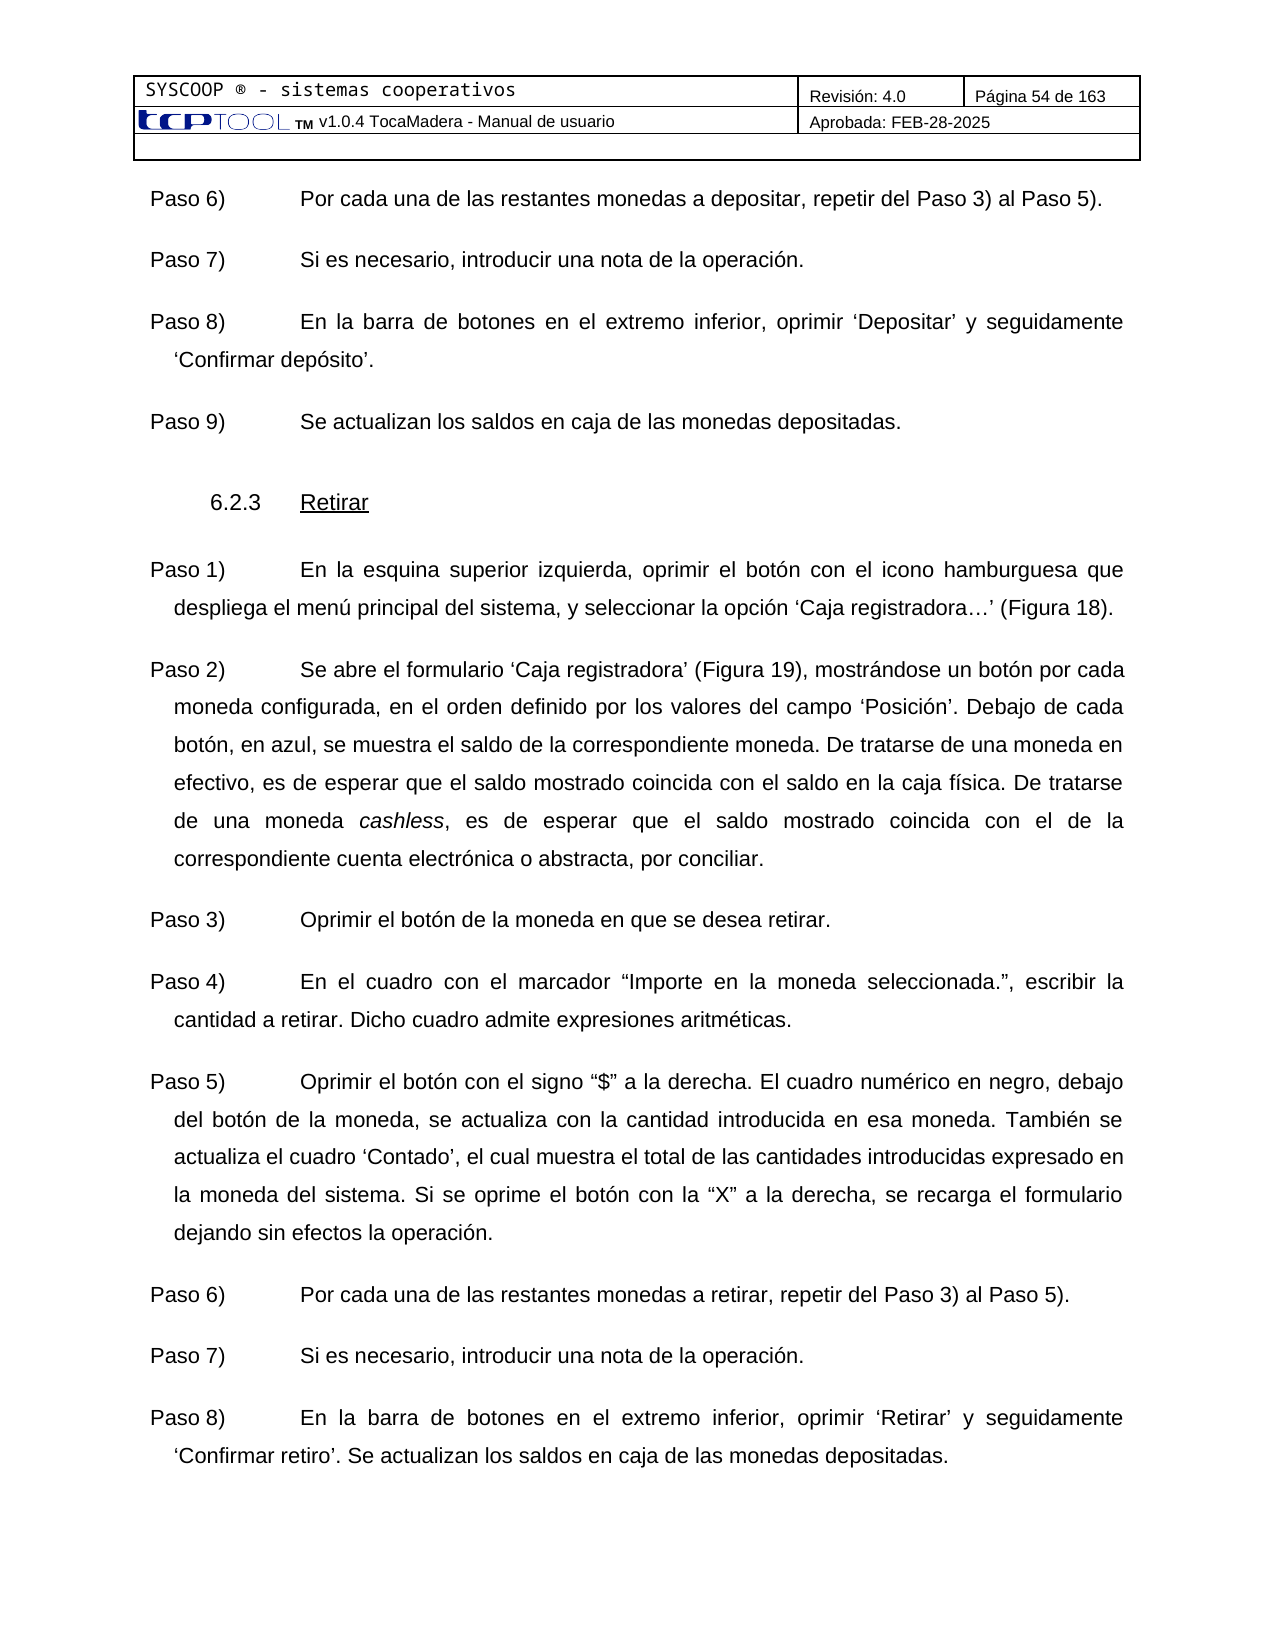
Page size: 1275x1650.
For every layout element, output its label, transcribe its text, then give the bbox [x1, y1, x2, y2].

list Por cada una de las restantes monedas a depositar, repetir del Paso 3) al Paso 5). [150, 186, 1125, 211]
list En la esquina superior izquierda, oprimir el botón con el icono hamburguesa que despliega el menú principal del sistema, y seleccionar la opción ‘Caja registradora…’ (Figura 18). [150, 557, 1125, 620]
picture [138, 110, 290, 130]
list Oprimir el botón de la moneda en que se desea retirar. [150, 907, 1125, 932]
list Si es necesario, introducir una nota de la operación. [150, 247, 1125, 273]
list En la barra de botones en el extremo inferior, oprimir ‘Retirar’ y seguidamente ‘Confirmar retiro’. Se actualizan los saldos en caja de las monedas depositadas. [150, 1405, 1125, 1468]
subtitle Retirar [210, 488, 1125, 515]
list Se actualizan los saldos en caja de las monedas depositadas. [150, 409, 1125, 434]
list Si es necesario, introducir una nota de la operación. [150, 1343, 1125, 1369]
list Por cada una de las restantes monedas a retirar, repetir del Paso 3) al Paso 5). [150, 1282, 1125, 1307]
list En la barra de botones en el extremo inferior, oprimir ‘Depositar’ y seguidamente ‘Confirmar depósito’. [150, 309, 1125, 372]
list En el cuadro con el marcador “Importe en la moneda seleccionada.”, escribir la cantidad a retirar. Dicho cuadro admite expresiones aritméticas. [150, 969, 1125, 1032]
list Se abre el formulario ‘Caja registradora’ (Figura 19), mostrándose un botón por cada moneda configurada, en el orden definido por los valores del campo ‘Posición’. Debajo de cada botón, en azul, se muestra el saldo de la correspondiente moneda. De tratarse de una moneda en efectivo, es de esperar que el saldo mostrado coincida con el saldo en la caja física. De tratarse de una moneda cashless, es de esperar que el saldo mostrado coincida con el de la correspondiente cuenta electrónica o abstracta, por conciliar. [150, 656, 1125, 871]
list Oprimir el botón con el signo “$” a la derecha. El cuadro numérico en negro, debajo del botón de la moneda, se actualiza con la cantidad introducida en esa moneda. También se actualiza el cuadro ‘Contado’, el cual muestra el total de las cantidades introducidas expresado en la moneda del sistema. Si se oprime el botón con la “X” a la derecha, se recarga el formulario dejando sin efectos la operación. [150, 1069, 1125, 1245]
